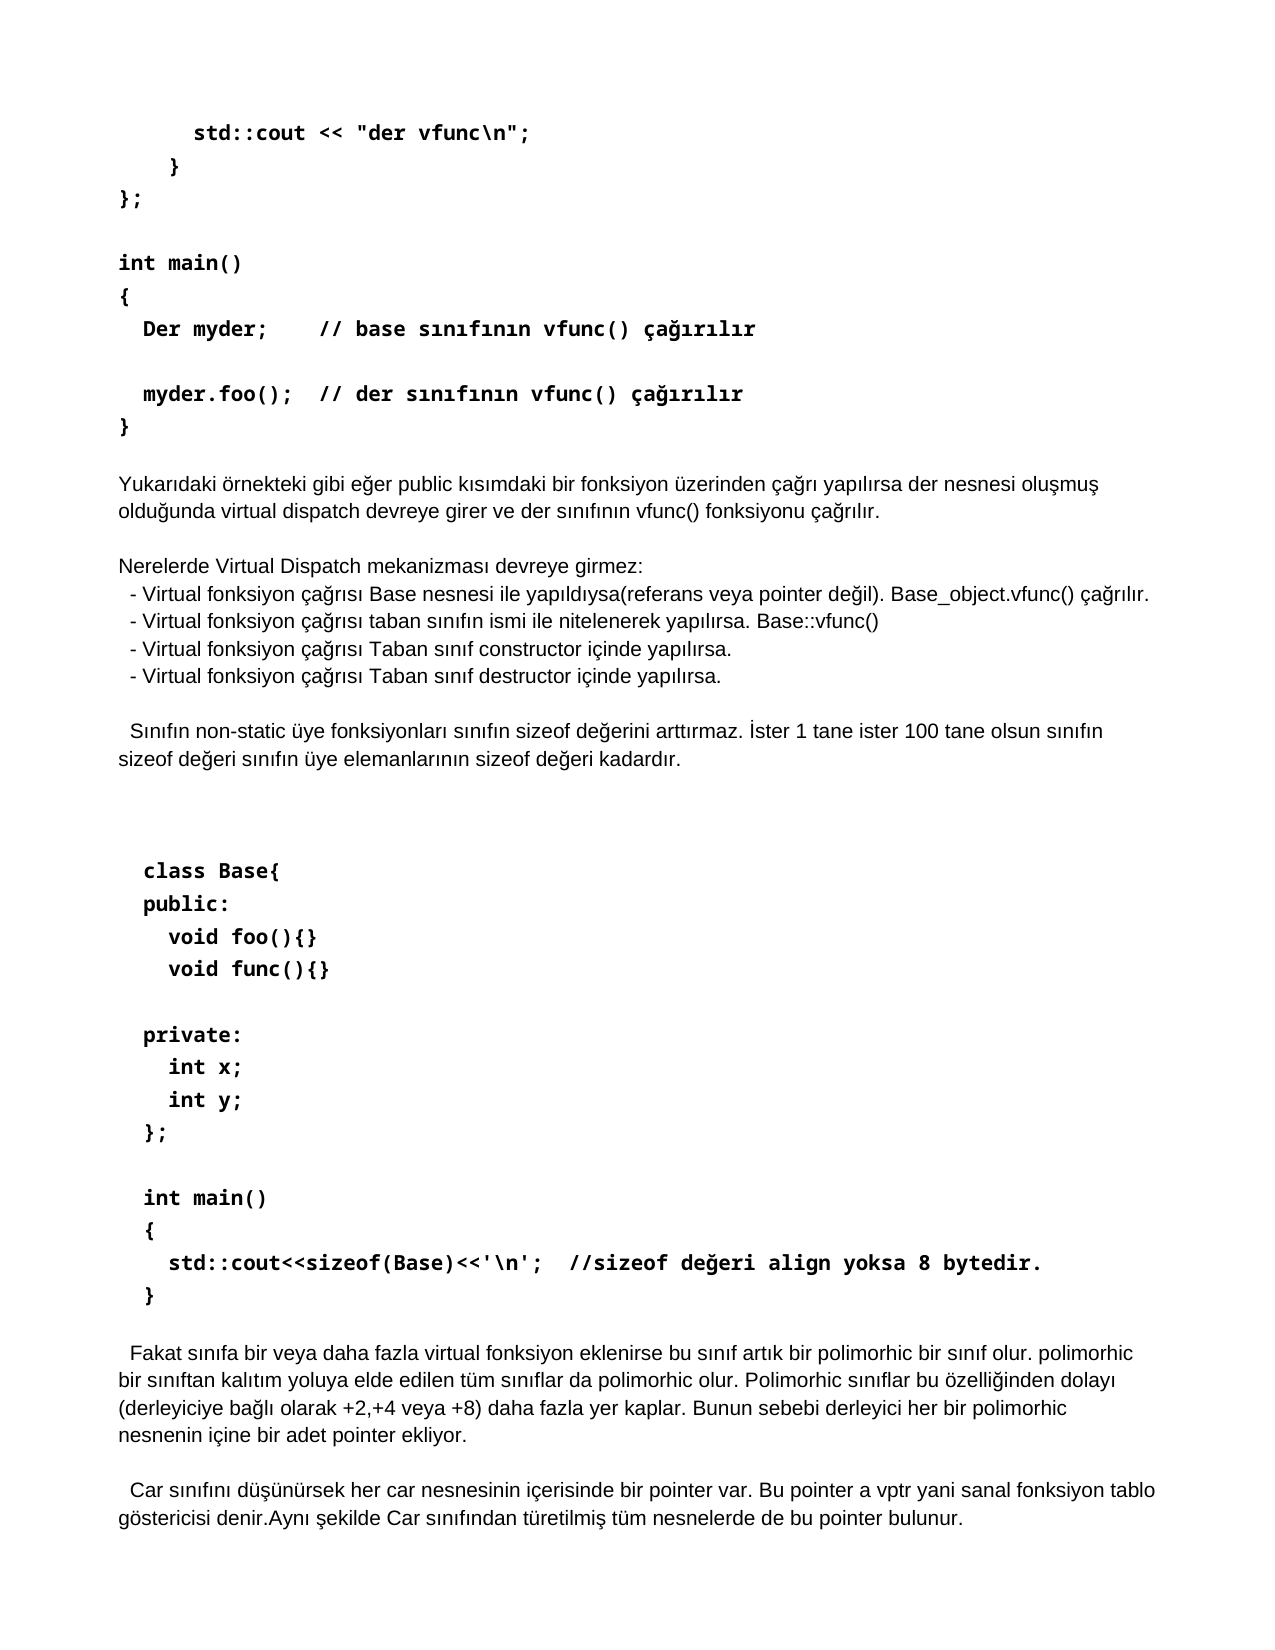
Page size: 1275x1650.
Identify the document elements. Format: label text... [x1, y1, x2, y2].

text - Virtual fonksiyon çağrısı Taban sınıf constructor içinde yapılırsa. [118, 637, 1157, 661]
text Der myder; // base sınıfının vfunc() çağırılır [118, 314, 1157, 342]
text } [118, 1281, 1157, 1309]
text } [118, 412, 1157, 440]
text void func(){} [118, 954, 1157, 983]
text std::cout << "der vfunc\n"; [118, 118, 1157, 147]
text - Virtual fonksiyon çağrısı taban sınıfın ismi ile nitelenerek yapılırsa. Base::vfunc() [118, 609, 1157, 633]
text Fakat sınıfa bir veya daha fazla virtual fonksiyon eklenirse bu sınıf artık bir polimorhic bir sınıf olur. polimorhic bir sınıftan kalıtım yoluya elde edilen tüm sınıflar da polimorhic olur. Polimorhic sınıflar bu özelliğinden dolayı [118, 1341, 1157, 1392]
text private: [118, 1020, 1157, 1048]
text }; [118, 183, 1157, 212]
text public: [118, 889, 1157, 918]
text int main() [118, 248, 1157, 277]
text { [118, 1215, 1157, 1244]
text void foo(){} [118, 922, 1157, 950]
text int x; [118, 1052, 1157, 1081]
text myder.foo(); // der sınıfının vfunc() çağırılır [118, 379, 1157, 407]
text std::cout<<sizeof(Base)<<'\n'; //sizeof değeri align yoksa 8 bytedir. [118, 1248, 1157, 1276]
text { [118, 281, 1157, 309]
text int main() [118, 1183, 1157, 1211]
text }; [118, 1117, 1157, 1146]
text (derleyiciye bağlı olarak +2,+4 veya +8) daha fazla yer kaplar. Bunun sebebi derleyici her bir polimorhic nesnenin içine bir adet pointer ekliyor. [118, 1396, 1157, 1447]
text Nerelerde Virtual Dispatch mekanizması devreye girmez: [118, 554, 1157, 578]
text Yukarıdaki örnekteki gibi eğer public kısımdaki bir fonksiyon üzerinden çağrı yapılırsa der nesnesi oluşmuş olduğunda virtual dispatch devreye girer ve der sınıfının vfunc() fonksiyonu çağrılır. [118, 472, 1157, 523]
text - Virtual fonksiyon çağrısı Taban sınıf destructor içinde yapılırsa. [118, 664, 1157, 688]
text } [118, 151, 1157, 179]
text - Virtual fonksiyon çağrısı Base nesnesi ile yapıldıysa(referans veya pointer değil). Base_object.vfunc() çağrılır. [118, 582, 1157, 606]
text int y; [118, 1085, 1157, 1113]
text Car sınıfını düşünürsek her car nesnesinin içerisinde bir pointer var. Bu pointer a vptr yani sanal fonksiyon tablo göstericisi denir.Aynı şekilde Car sınıfından türetilmiş tüm nesnelerde de bu pointer bulunur. [118, 1478, 1157, 1529]
text Sınıfın non-static üye fonksiyonları sınıfın sizeof değerini arttırmaz. İster 1 tane ister 100 tane olsun sınıfın sizeof değeri sınıfın üye elemanlarının sizeof değeri kadardır. [118, 719, 1157, 771]
text class Base{ [118, 857, 1157, 885]
